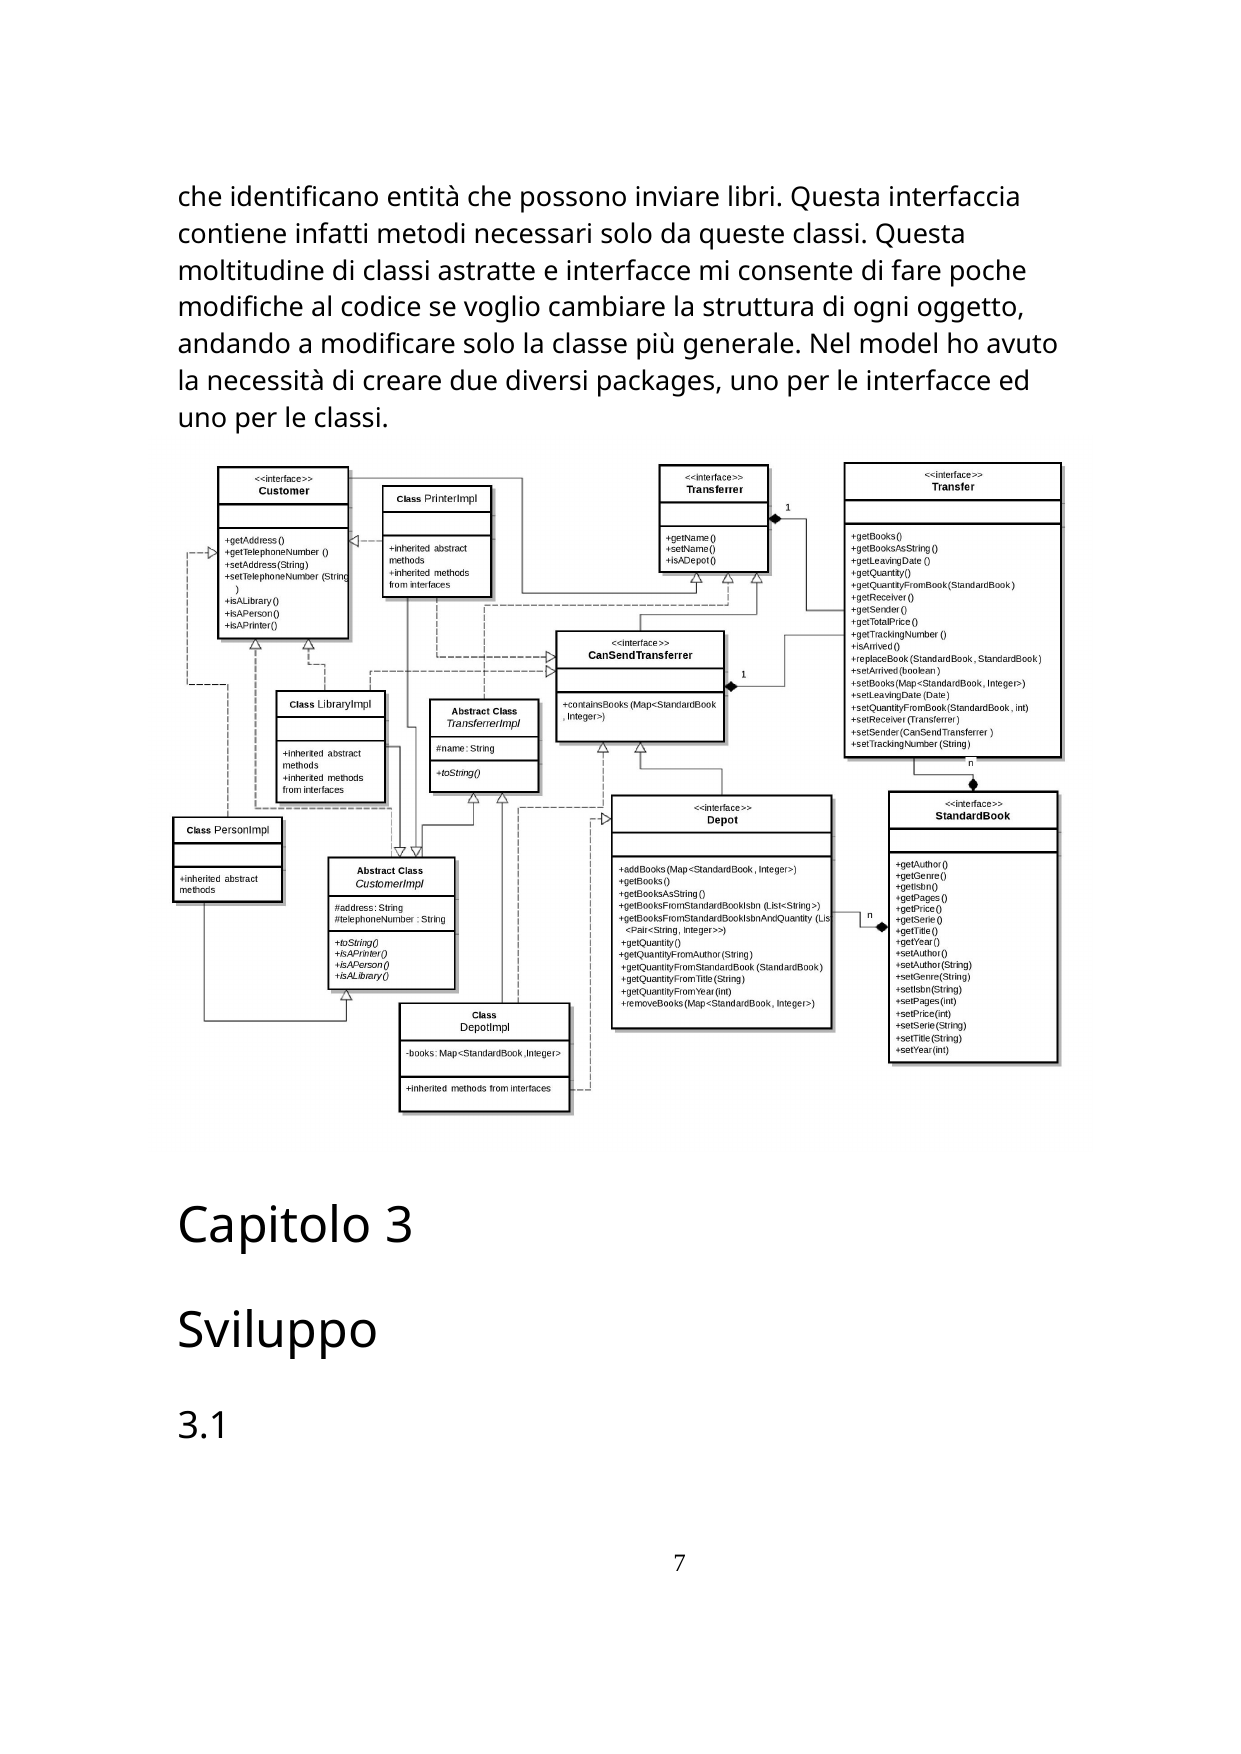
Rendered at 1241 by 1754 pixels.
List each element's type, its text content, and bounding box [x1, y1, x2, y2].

text Sviluppo [177, 1293, 1063, 1362]
text Capitolo 3 [177, 1188, 1063, 1257]
text 3.1 [177, 1398, 1063, 1449]
picture [147, 435, 1093, 1152]
text che identificano entità che possono inviare libri. Questa interfaccia contiene infatti metodi necessari solo da queste classi. Questa moltitudine di classi astratte e interfacce mi consente di fare poche modifiche al codice se voglio cambiare la struttura di ogni oggetto, andando a modificare solo la classe più generale. Nel model ho avuto la necessità di creare due diversi packages, uno per le interfacce ed uno per le classi. [177, 177, 1063, 435]
